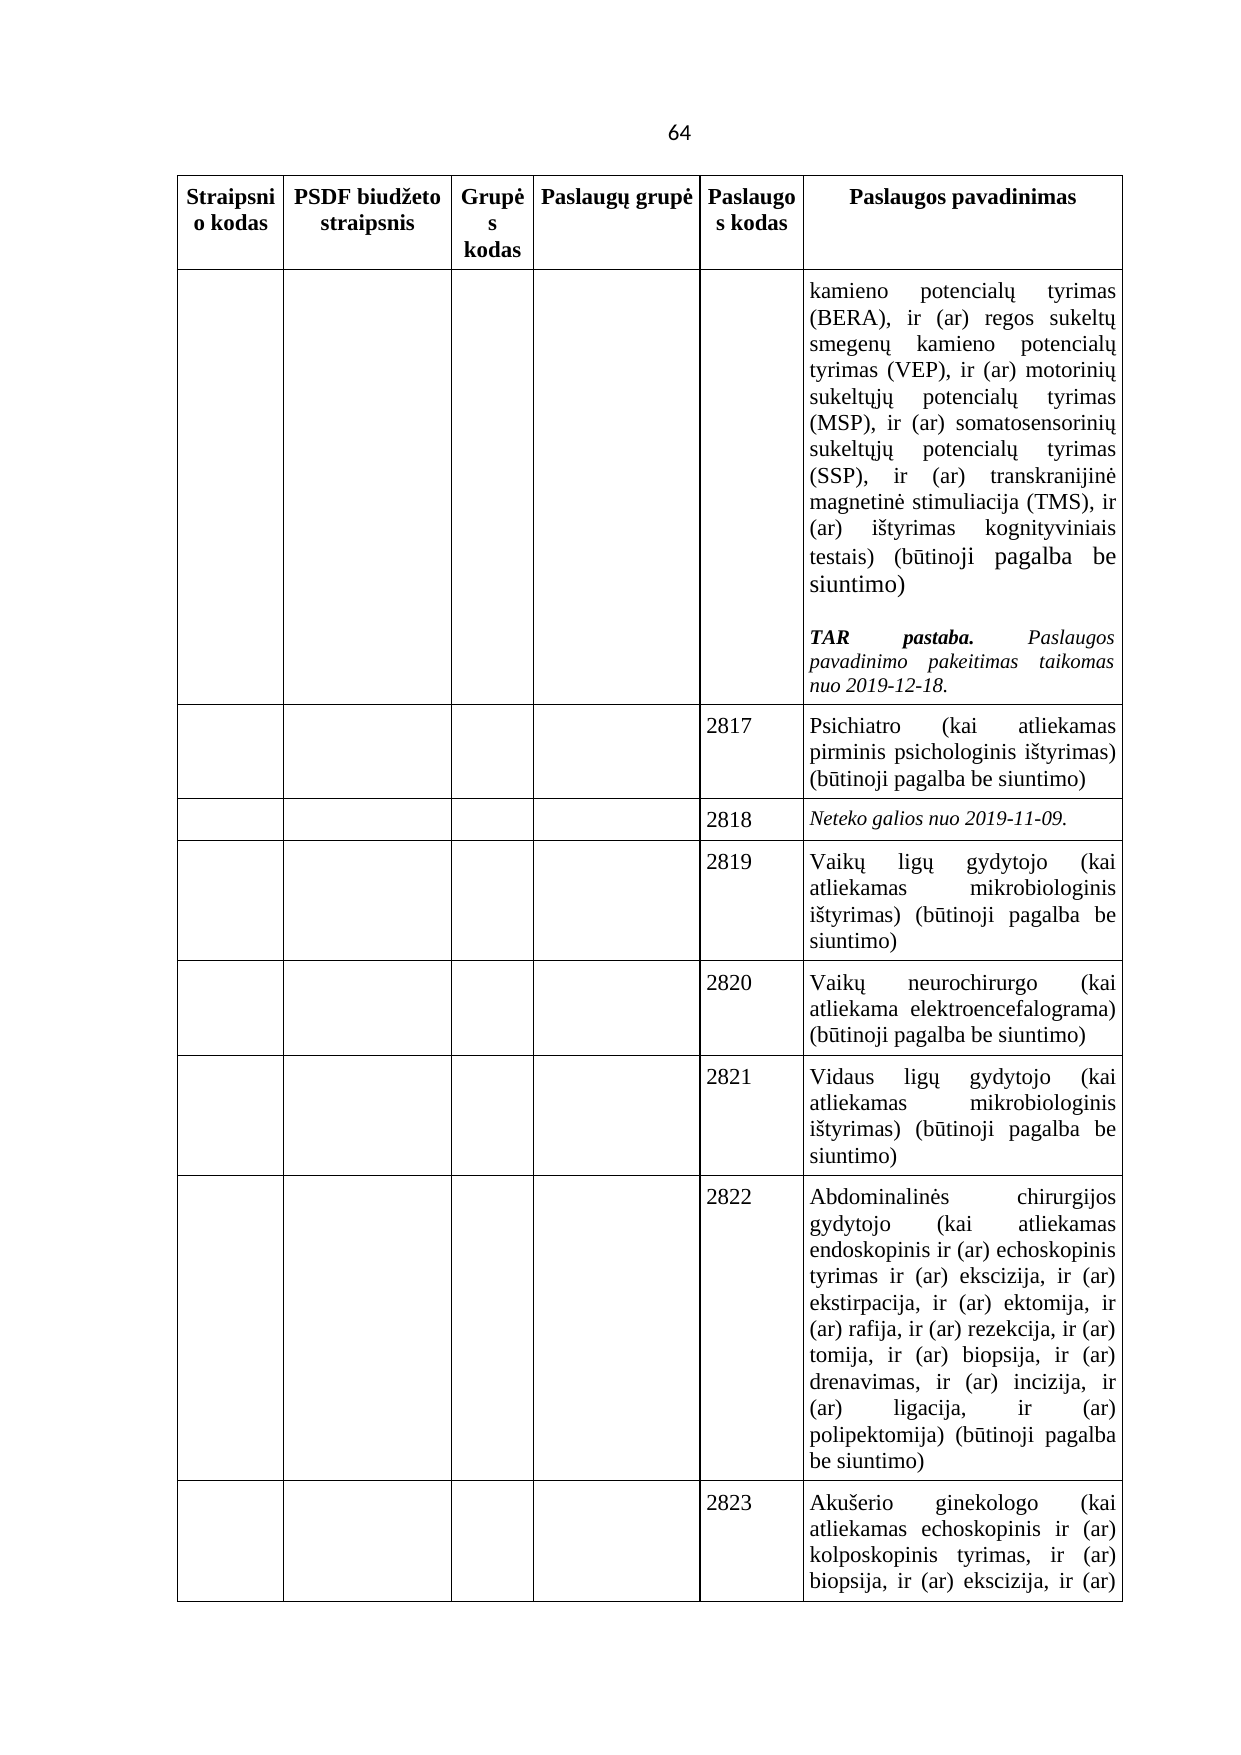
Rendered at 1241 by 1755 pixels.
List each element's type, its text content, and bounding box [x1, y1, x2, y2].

table_cell [701, 270, 803, 704]
table_cell [534, 270, 699, 704]
table_cell [534, 1481, 699, 1601]
table_cell [534, 1176, 699, 1480]
table_cell [534, 961, 699, 1055]
table_cell 2817 [701, 705, 803, 798]
table_cell 2818 [701, 799, 803, 840]
table_cell Neteko galios nuo 2019-11-09. [804, 799, 1122, 840]
table_cell [178, 1056, 283, 1175]
table_cell [178, 1176, 283, 1480]
table_cell Vidaus ligų gydytojo (kai atliekamas mikrobiologinis ištyrimas) (būtinoji pagalba be siuntimo) [804, 1056, 1122, 1175]
table_cell Vaikų neurochirurgo (kai atliekama elektroencefalograma) (būtinoji pagalba be siuntimo) [804, 961, 1122, 1055]
table_header Paslaugos kodas [701, 176, 803, 269]
table_cell [452, 1481, 533, 1601]
table_header Paslaugos pavadinimas [804, 176, 1122, 269]
table_cell [178, 799, 283, 840]
table_header Straipsnio kodas [178, 176, 283, 269]
table_header Paslaugų grupė [534, 176, 699, 269]
table_cell [284, 799, 451, 840]
table_cell [178, 1481, 283, 1601]
table_cell [178, 270, 283, 704]
table_cell [534, 841, 699, 960]
table_cell Abdominalinės chirurgijos gydytojo (kai atliekamas endoskopinis ir (ar) echoskopinis tyrimas ir (ar) ekscizija, ir (ar) ekstirpacija, ir (ar) ektomija, ir (ar) rafija, ir (ar) rezekcija, ir (ar) tomija, ir (ar) biopsija, ir (ar) drenavimas, ir (ar) incizija, ir (ar) ligacija, ir (ar) polipektomija) (būtinoji pagalba be siuntimo) [804, 1176, 1122, 1480]
table_cell [452, 1176, 533, 1480]
table_cell [284, 270, 451, 704]
table_cell [534, 799, 699, 840]
table_cell Psichiatro (kai atliekamas pirminis psichologinis ištyrimas) (būtinoji pagalba be siuntimo) [804, 705, 1122, 798]
table_cell 2823 [701, 1481, 803, 1601]
table_cell [178, 961, 283, 1055]
table_cell 2819 [701, 841, 803, 960]
table_cell [284, 1481, 451, 1601]
table_cell kamieno potencialų tyrimas (BERA), ir (ar) regos sukeltų smegenų kamieno potencialų tyrimas (VEP), ir (ar) motorinių sukeltųjų potencialų tyrimas (MSP), ir (ar) somatosensorinių sukeltųjų potencialų tyrimas (SSP), ir (ar) transkranijinė magnetinė stimuliacija (TMS), ir (ar) ištyrimas kognityviniais testais) (būtinoji pagalba be siuntimo) TAR pastaba. Paslaugos pavadinimo pakeitimas taikomas nuo 2019-12-18. [804, 270, 1122, 704]
table_cell [284, 841, 451, 960]
table_cell [284, 961, 451, 1055]
table_cell [452, 270, 533, 704]
table_cell Akušerio ginekologo (kai atliekamas echoskopinis ir (ar) kolposkopinis tyrimas, ir (ar) biopsija, ir (ar) ekscizija, ir (ar) [804, 1481, 1122, 1601]
table_cell [284, 1176, 451, 1480]
table_cell [178, 705, 283, 798]
table_cell [284, 705, 451, 798]
table_cell [452, 961, 533, 1055]
table_cell [452, 705, 533, 798]
table_cell 2821 [701, 1056, 803, 1175]
table_cell 2820 [701, 961, 803, 1055]
table_cell [178, 841, 283, 960]
table_cell [284, 1056, 451, 1175]
table_cell Vaikų ligų gydytojo (kai atliekamas mikrobiologinis ištyrimas) (būtinoji pagalba be siuntimo) [804, 841, 1122, 960]
table_cell [452, 799, 533, 840]
table_cell [534, 705, 699, 798]
table_cell 2822 [701, 1176, 803, 1480]
table_cell [452, 841, 533, 960]
table_header PSDF biudžeto straipsnis [284, 176, 451, 269]
table_cell [452, 1056, 533, 1175]
table_header Grupės kodas [452, 176, 533, 269]
table_cell [534, 1056, 699, 1175]
